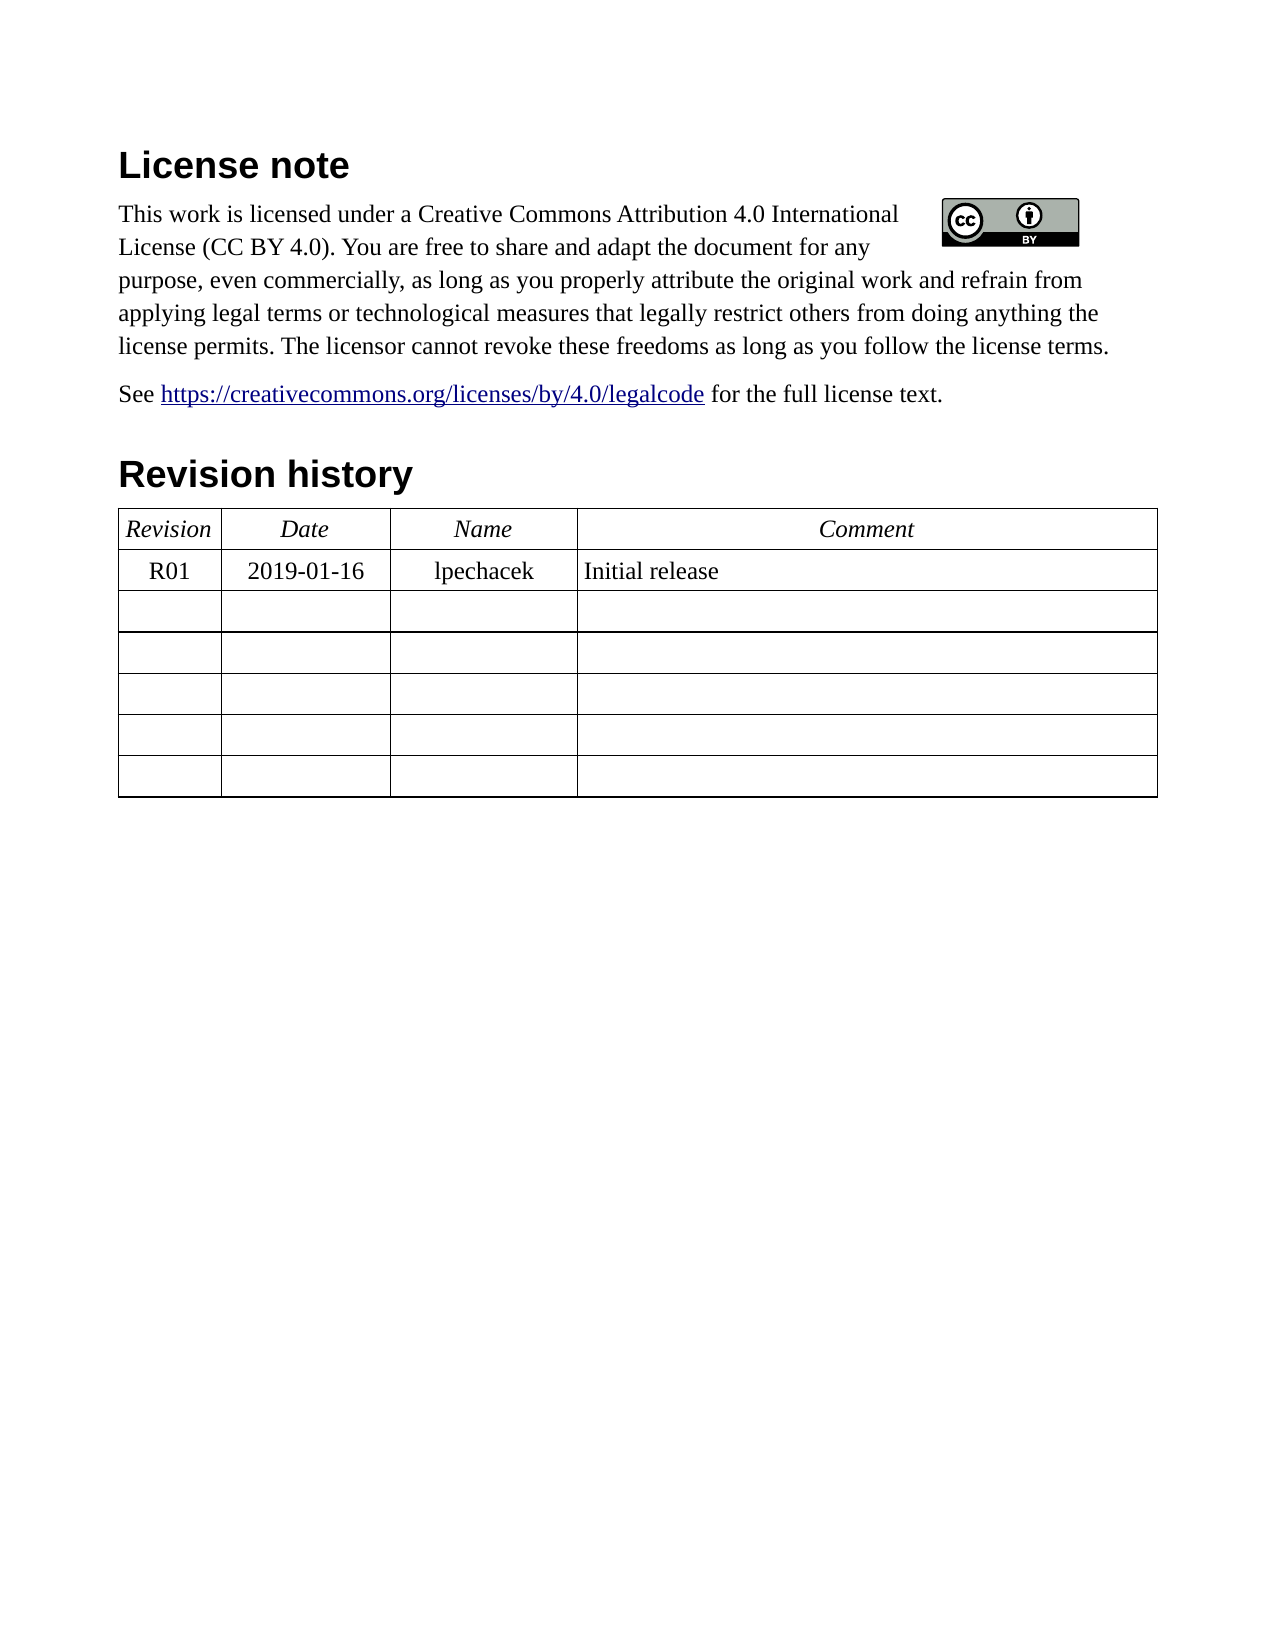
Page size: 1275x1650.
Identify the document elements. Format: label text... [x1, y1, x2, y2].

table_cell [578, 715, 1157, 755]
table_cell Initial release [578, 550, 1157, 590]
table_cell [119, 756, 221, 796]
table_cell [578, 674, 1157, 714]
table_cell lpechacek [391, 550, 577, 590]
table_cell [222, 674, 390, 714]
table_cell [222, 715, 390, 755]
table_cell [119, 633, 221, 673]
table_cell [222, 633, 390, 673]
table_cell [578, 756, 1157, 796]
table_header Comment [578, 509, 1157, 549]
table_header Date [222, 509, 390, 549]
text See https://creativecommons.org/licenses/by/4.0/legalcode for the full license text. [118, 379, 1157, 408]
table_header Revision [119, 509, 221, 549]
table_cell 2019-01-16 [222, 550, 390, 590]
table_cell [391, 633, 577, 673]
table_header Name [391, 509, 577, 549]
table_cell [119, 715, 221, 755]
text This work is licensed under a Creative Commons Attribution 4.0 International License (CC BY 4.0). You are free to share and adapt the document for any purpose, even commercially, as long as you properly attribute the original work and refrain from applying legal terms or technological measures that legally restrict others from doing anything the license permits. The licensor cannot revoke these freedoms as long as you follow the license terms. [118, 199, 1157, 360]
table_cell [391, 674, 577, 714]
table_cell [391, 591, 577, 631]
table_cell R01 [119, 550, 221, 590]
table_cell [578, 633, 1157, 673]
table_cell [119, 674, 221, 714]
table_cell [578, 591, 1157, 631]
table_cell [222, 756, 390, 796]
subtitle Revision history [118, 452, 1157, 495]
table_cell [222, 591, 390, 631]
table_cell [119, 591, 221, 631]
subtitle License note [118, 143, 1157, 187]
table_cell [391, 715, 577, 755]
table_cell [391, 756, 577, 796]
